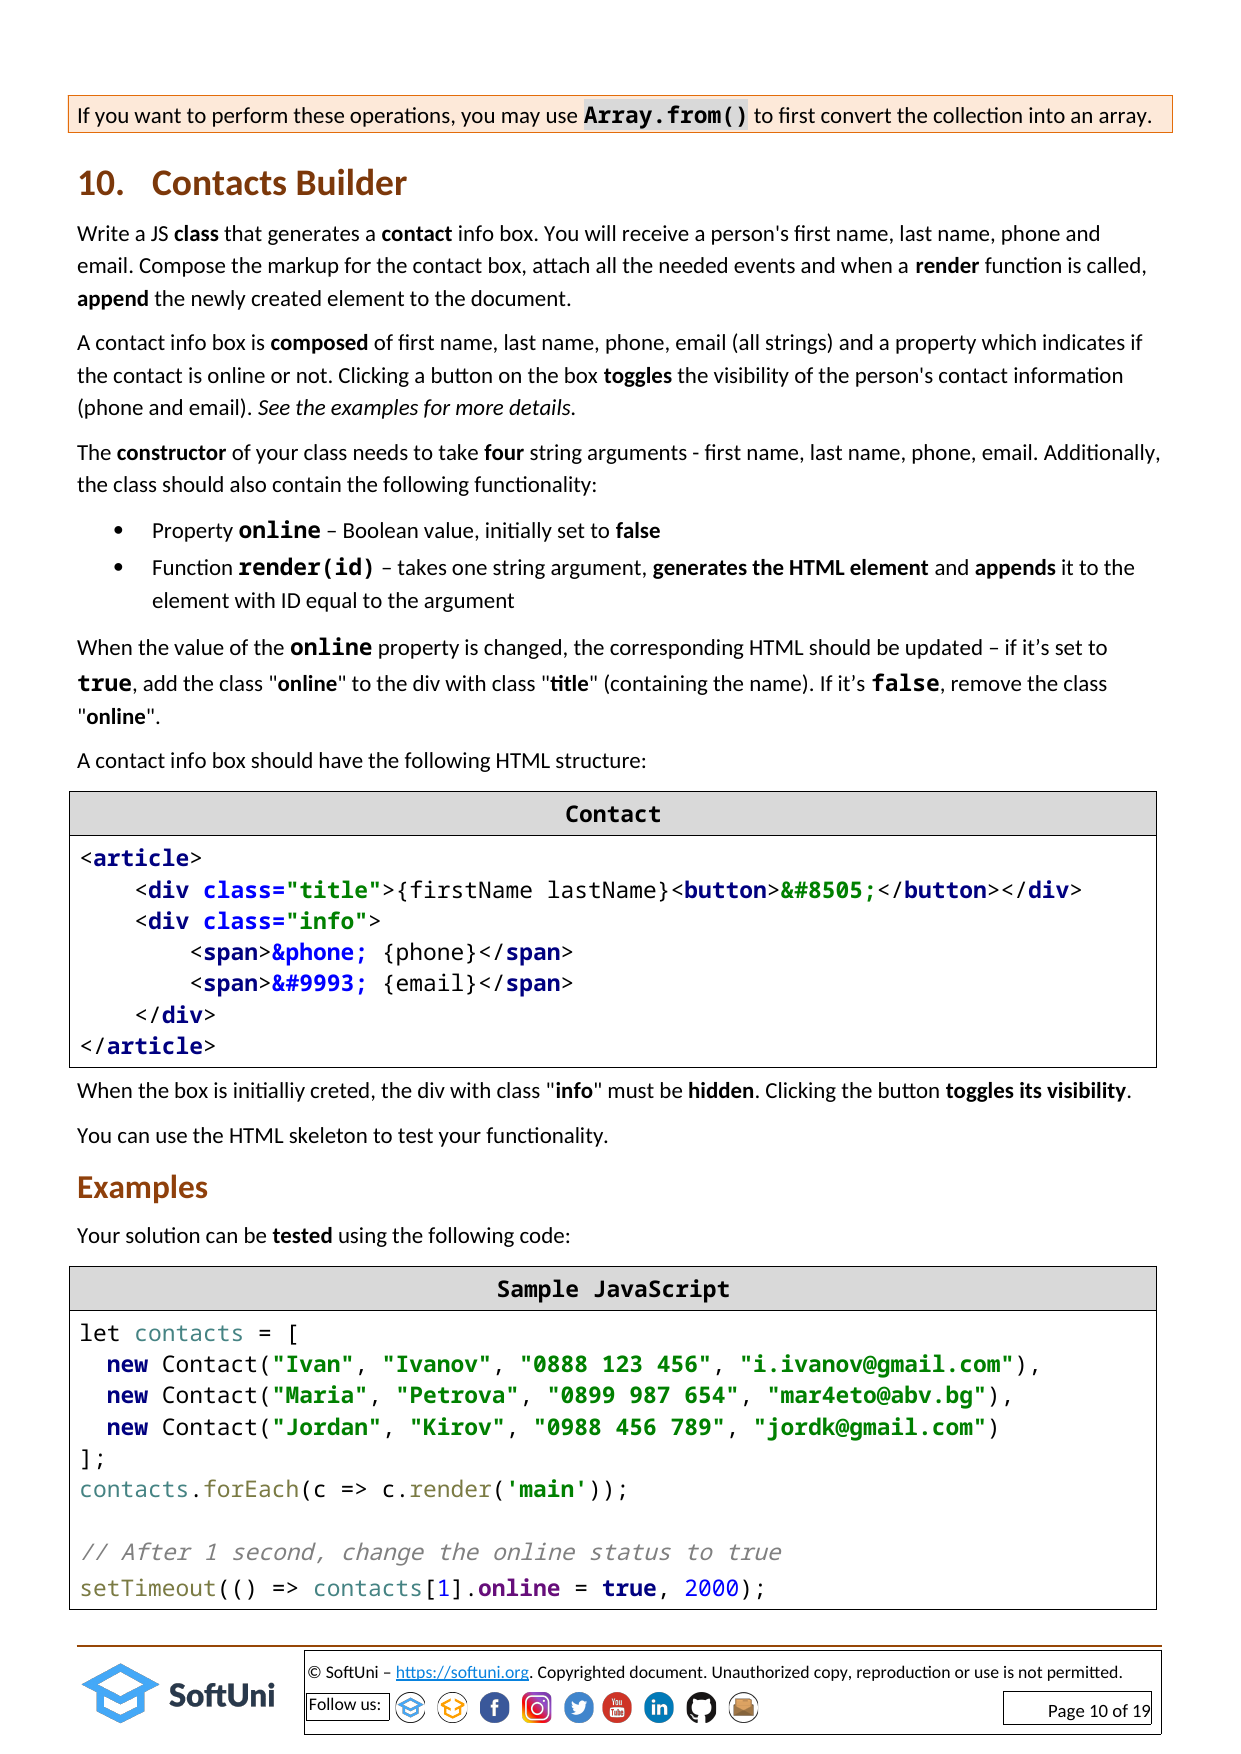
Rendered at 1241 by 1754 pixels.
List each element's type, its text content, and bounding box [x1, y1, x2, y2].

picture [686, 1692, 717, 1723]
text A contact info box is composed of first name, last name, phone, email (all strings) and a property which indicates if the contact is online or not. Clicking a button on the box toggles the visibility of the person's contact information (phone and email). See the examples for more details. [77, 328, 1163, 421]
picture [658, 1705, 667, 1714]
text You can use the HTML skeleton to test your functionality. [77, 1121, 1163, 1149]
table_header Contact [70, 792, 1156, 835]
picture [522, 1692, 552, 1723]
picture [602, 1692, 632, 1723]
picture [644, 1714, 653, 1723]
picture [728, 1692, 759, 1723]
subtitle Contacts Builder [77, 158, 1163, 204]
picture [395, 1692, 425, 1723]
picture [644, 1692, 653, 1701]
text When the box is initialliy creted, the div with class "info" must be hidden. Clicking the button toggles its visibility. [77, 1076, 1163, 1104]
picture [564, 1692, 594, 1723]
picture [480, 1692, 510, 1723]
text A contact info box should have the following HTML structure: [77, 747, 1163, 774]
picture [665, 1692, 674, 1701]
table_cell <article> <div class="title">{firstName lastName}<button>&#8505;</button></div> <div class="info"> <span>&phone; {phone}</span> <span>&#9993; {email}</span> </div> </article> [70, 836, 1156, 1067]
picture [437, 1692, 468, 1723]
list Property online – Boolean value, initially set to false [114, 514, 1163, 546]
text If you want to perform these operations, you may use Array.from() to first convert the collection into an array. [69, 96, 1172, 132]
list Function render(id) – takes one string argument, generates the HTML element and appends it to the element with ID equal to the argument [114, 550, 1163, 614]
picture [665, 1714, 674, 1723]
table_header Sample JavaScript [70, 1267, 1156, 1310]
table_cell let contacts = [ new Contact("Ivan", "Ivanov", "0888 123 456", "i.ivanov@gmail.com"), new Contact("Maria", "Petrova", "0899 987 654", "mar4eto@abv.bg"), new Contact("Jordan", "Kirov", "0988 456 789", "jordk@gmail.com") ]; contacts.forEach(c => c.render('main')); // After 1 second, change the online status to true setTimeout(() => contacts[1].online = true, 2000); [70, 1311, 1156, 1609]
text Your solution can be tested using the following code: [77, 1221, 1163, 1249]
picture [75, 1658, 281, 1729]
text Write a JS class that generates a contact info box. You will receive a person's first name, last name, phone and email. Compose the markup for the contact box, attach all the needed events and when a render function is called, append the newly created element to the document. [77, 219, 1163, 312]
text The constructor of your class needs to take four string arguments - first name, last name, phone, email. Additionally, the class should also contain the following functionality: [77, 438, 1163, 498]
text When the value of the online property is changed, the corresponding HTML should be updated – if it’s set to true, add the class "online" to the div with class "title" (containing the name). If it’s false, remove the class "online". [77, 631, 1163, 730]
subtitle Examples [77, 1166, 1163, 1207]
